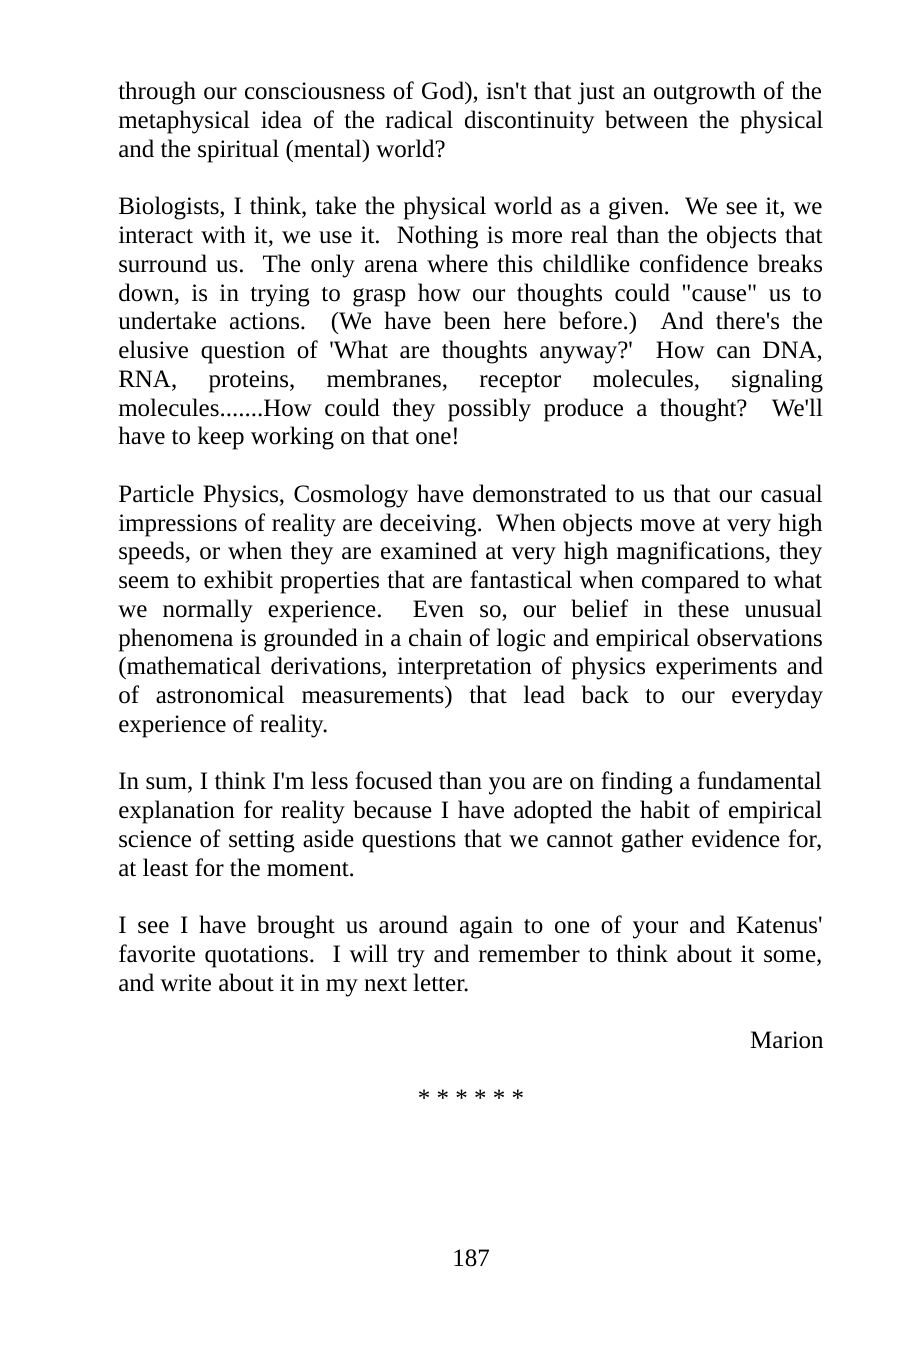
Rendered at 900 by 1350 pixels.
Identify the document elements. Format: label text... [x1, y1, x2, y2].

text I see I have brought us around again to one of your and Katenus' favorite quotations. I will try and remember to think about it some, and write about it in my next letter. [118, 910, 823, 996]
text Particle Physics, Cosmology have demonstrated to us that our casual impressions of reality are deceiving. When objects move at very high speeds, or when they are examined at very high magnifications, they seem to exhibit properties that are fantastical when compared to what we normally experience. Even so, our belief in these unusual phenomena is grounded in a chain of logic and empirical observations (mathematical derivations, interpretation of physics experiments and of astronomical measurements) that lead back to our everyday experience of reality. [118, 479, 823, 738]
text Biologists, I think, take the physical world as a given. We see it, we interact with it, we use it. Nothing is more real than the objects that surround us. The only arena where this childlike confidence breaks down, is in trying to grasp how our thoughts could "cause" us to undertake actions. (We have been here before.) And there's the elusive question of 'What are thoughts anyway?' How can DNA, RNA, proteins, membranes, receptor molecules, signaling molecules.......How could they possibly produce a thought? We'll have to keep working on that one! [118, 191, 823, 450]
text through our consciousness of God), isn't that just an outgrowth of the metaphysical idea of the radical discontinuity between the physical and the spiritual (mental) world? [118, 76, 823, 163]
text * * * * * * [118, 1083, 823, 1111]
text Marion [118, 1025, 823, 1054]
text In sum, I think I'm less focused than you are on finding a fundamental explanation for reality because I have adopted the habit of empirical science of setting aside questions that we cannot gather evidence for, at least for the moment. [118, 766, 823, 881]
